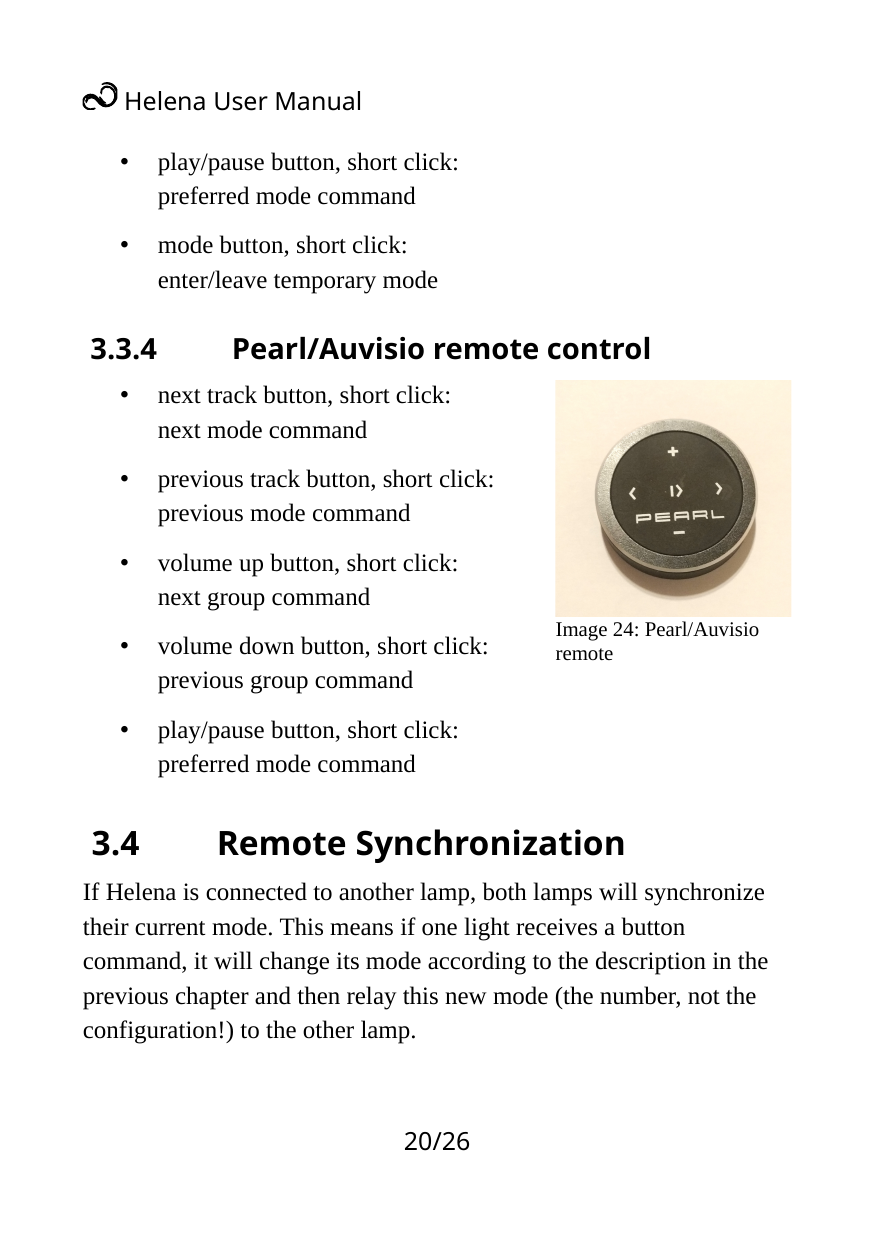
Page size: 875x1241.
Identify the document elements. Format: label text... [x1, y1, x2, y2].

list volume down button, short click: previous group command [120, 631, 791, 694]
list next track button, short click: next mode command [120, 381, 555, 444]
subtitle Remote Synchronization [83, 819, 791, 865]
list mode button, short click: enter/leave temporary mode [120, 230, 791, 293]
list volume up button, short click: next group command [120, 548, 555, 611]
list play/pause button, short click: preferred mode command [120, 715, 791, 778]
list Image 24: Pearl/Auvisio remote [555, 617, 791, 664]
list previous track button, short click: previous mode command [120, 464, 555, 527]
subtitle Pearl/Auvisio remote control [83, 328, 791, 368]
list play/pause button, short click: preferred mode command [120, 147, 791, 210]
picture [555, 380, 792, 617]
text If Helena is connected to another lamp, both lamps will synchronize their current mode. This means if one light receives a button command, it will change its mode according to the description in the previous chapter and then relay this new mode (the number, not the configuration!) to the other lamp. [83, 877, 791, 1044]
